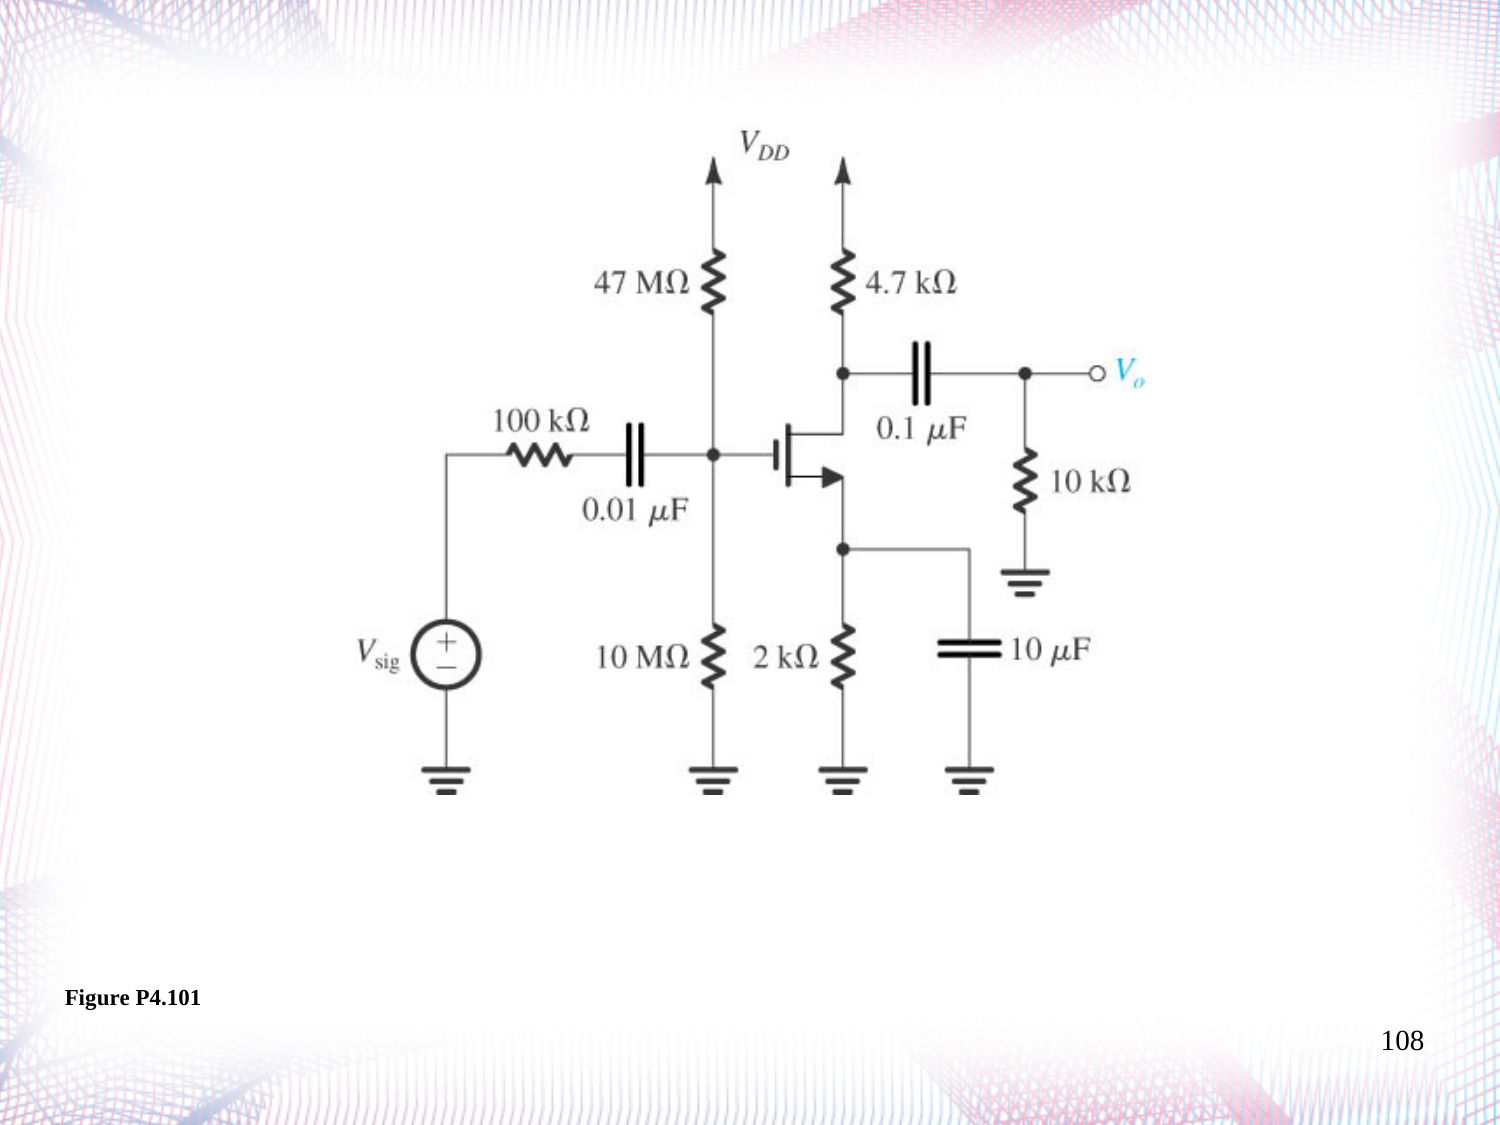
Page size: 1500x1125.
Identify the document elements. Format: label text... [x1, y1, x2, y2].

picture [0, 0, 1500, 1125]
text_box Figure P4.101 [49, 975, 1213, 1018]
